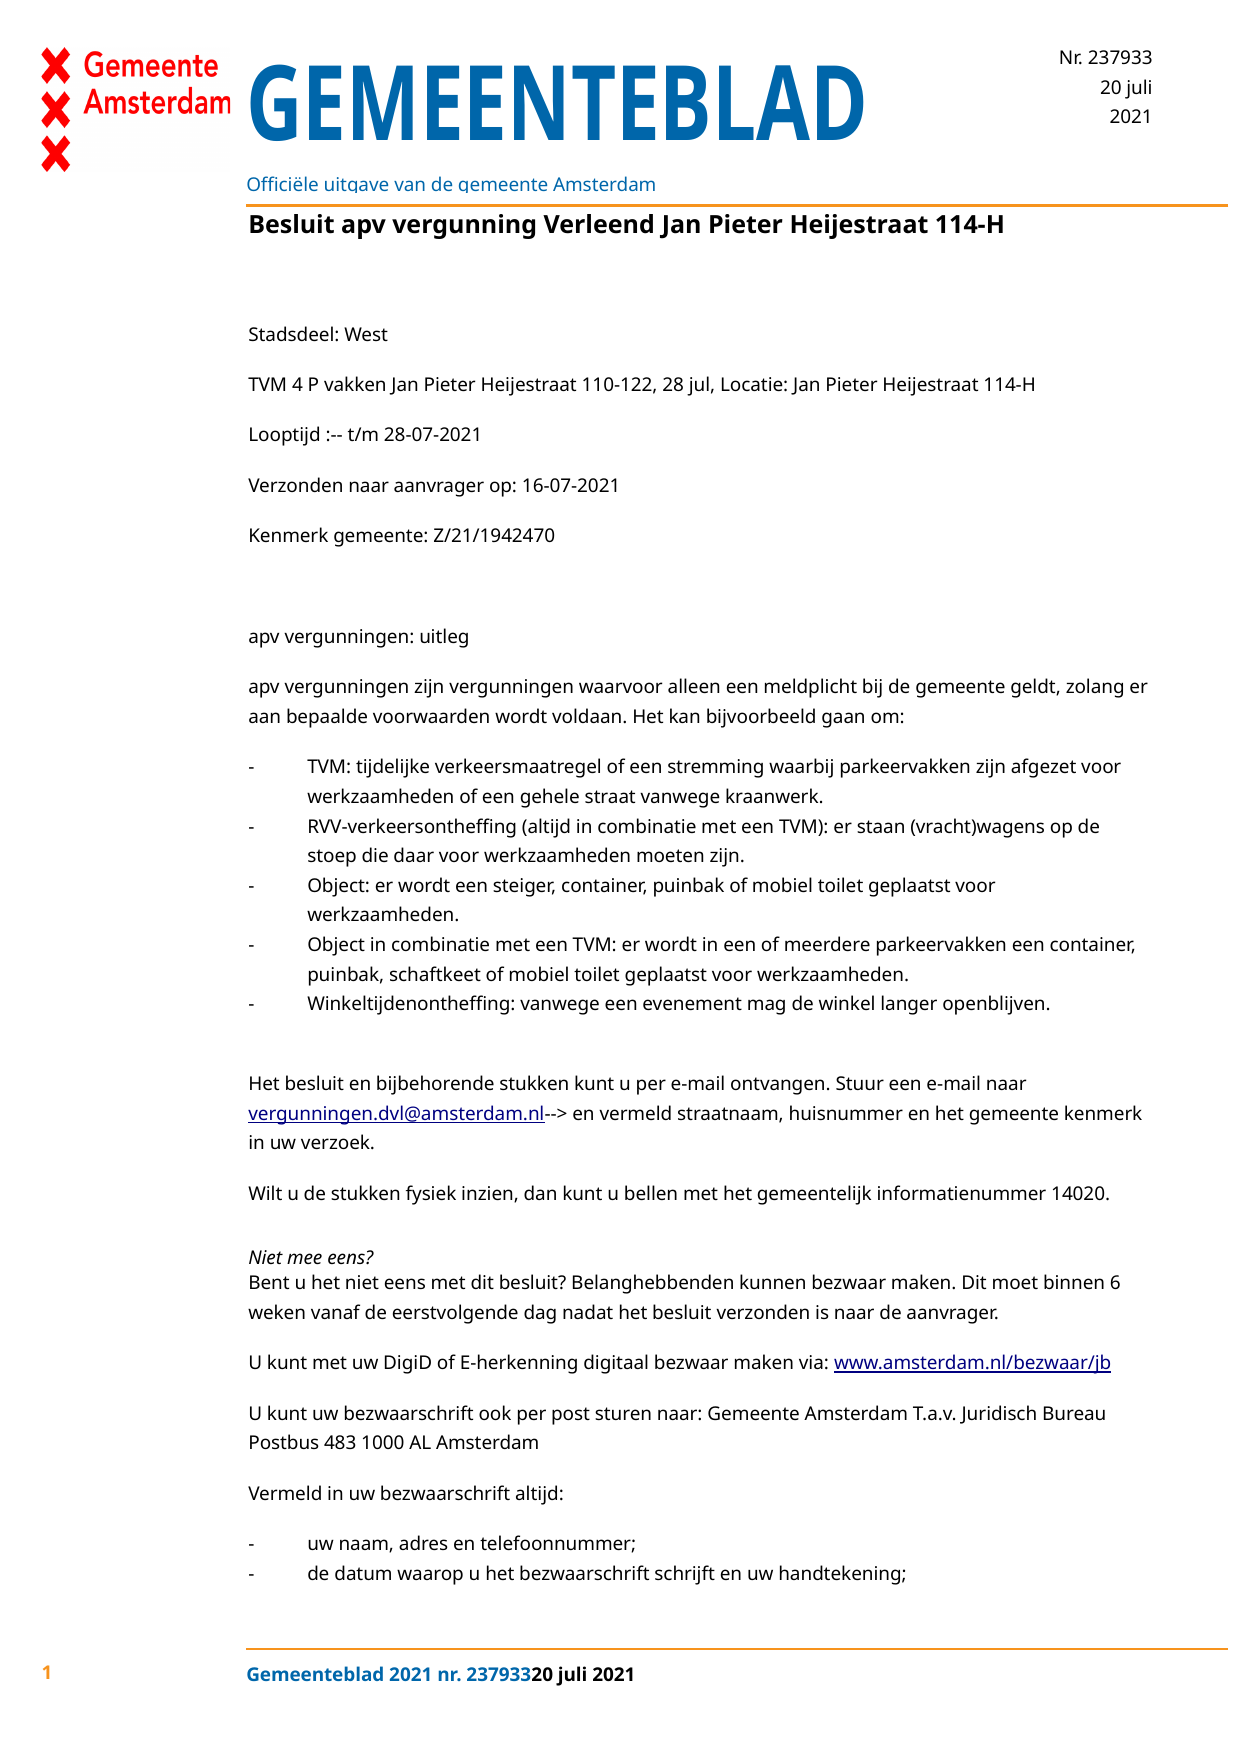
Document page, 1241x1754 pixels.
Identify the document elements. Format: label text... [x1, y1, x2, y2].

list Object in combinatie met een TVM: er wordt in een of meerdere parkeervakken een container, puinbak, schaftkeet of mobiel toilet geplaatst voor werkzaamheden. [248, 931, 1152, 986]
list TVM: tijdelijke verkeersmaatregel of een stremming waarbij parkeervakken zijn afgezet voor werkzaamheden of een gehele straat vanwege kraanwerk. [248, 754, 1152, 809]
picture [41, 47, 231, 172]
text Looptijd :-- t/m 28-07-2021 [248, 422, 1152, 447]
list uw naam, adres en telefoonnummer; [248, 1530, 1152, 1556]
text Het besluit en bijbehorende stukken kunt u per e-mail ontvangen. Stuur een e-mail naar vergunningen.dvl@amsterdam.nl--> en vermeld straatnaam, huisnummer en het gemeente kenmerk in uw verzoek. [248, 1070, 1152, 1155]
text Verzonden naar aanvrager op: 16-07-2021 [248, 472, 1152, 498]
text Besluit apv vergunning Verleend Jan Pieter Heijestraat 114-H [248, 207, 1152, 241]
text apv vergunningen: uitleg [248, 623, 1152, 649]
text Kenmerk gemeente: Z/21/1942470 [248, 522, 1152, 548]
text Vermeld in uw bezwaarschrift altijd: [248, 1480, 1152, 1506]
list Object: er wordt een steiger, container, puinbak of mobiel toilet geplaatst voor werkzaamheden. [248, 872, 1152, 927]
list Winkeltijdenontheffing: vanwege een evenement mag de winkel langer openblijven. [248, 990, 1152, 1016]
text Bent u het niet eens met dit besluit? Belanghebbenden kunnen bezwaar maken. Dit moet binnen 6 weken vanaf de eerstvolgende dag nadat het besluit verzonden is naar de aanvrager. [248, 1269, 1152, 1325]
text apv vergunningen zijn vergunningen waarvoor alleen een meldplicht bij de gemeente geldt, zolang er aan bepaalde voorwaarden wordt voldaan. Het kan bijvoorbeeld gaan om: [248, 674, 1152, 729]
list de datum waarop u het bezwaarschrift schrijft en uw handtekening; [248, 1560, 1152, 1586]
text U kunt met uw DigiD of E-herkenning digitaal bezwaar maken via: www.amsterdam.nl/bezwaar/jb [248, 1349, 1152, 1375]
text Niet mee eens? [248, 1244, 1152, 1269]
list RVV-verkeersontheffing (altijd in combinatie met een TVM): er staan (vracht)wagens op de stoep die daar voor werkzaamheden moeten zijn. [248, 813, 1152, 868]
text Wilt u de stukken fysiek inzien, dan kunt u bellen met het gemeentelijk informatienummer 14020. [248, 1180, 1152, 1206]
text TVM 4 P vakken Jan Pieter Heijestraat 110-122, 28 jul, Locatie: Jan Pieter Heijestraat 114-H [248, 371, 1152, 397]
text Stadsdeel: West [248, 321, 1152, 346]
text U kunt uw bezwaarschrift ook per post sturen naar: Gemeente Amsterdam T.a.v. Juridisch Bureau Postbus 483 1000 AL Amsterdam [248, 1400, 1152, 1455]
